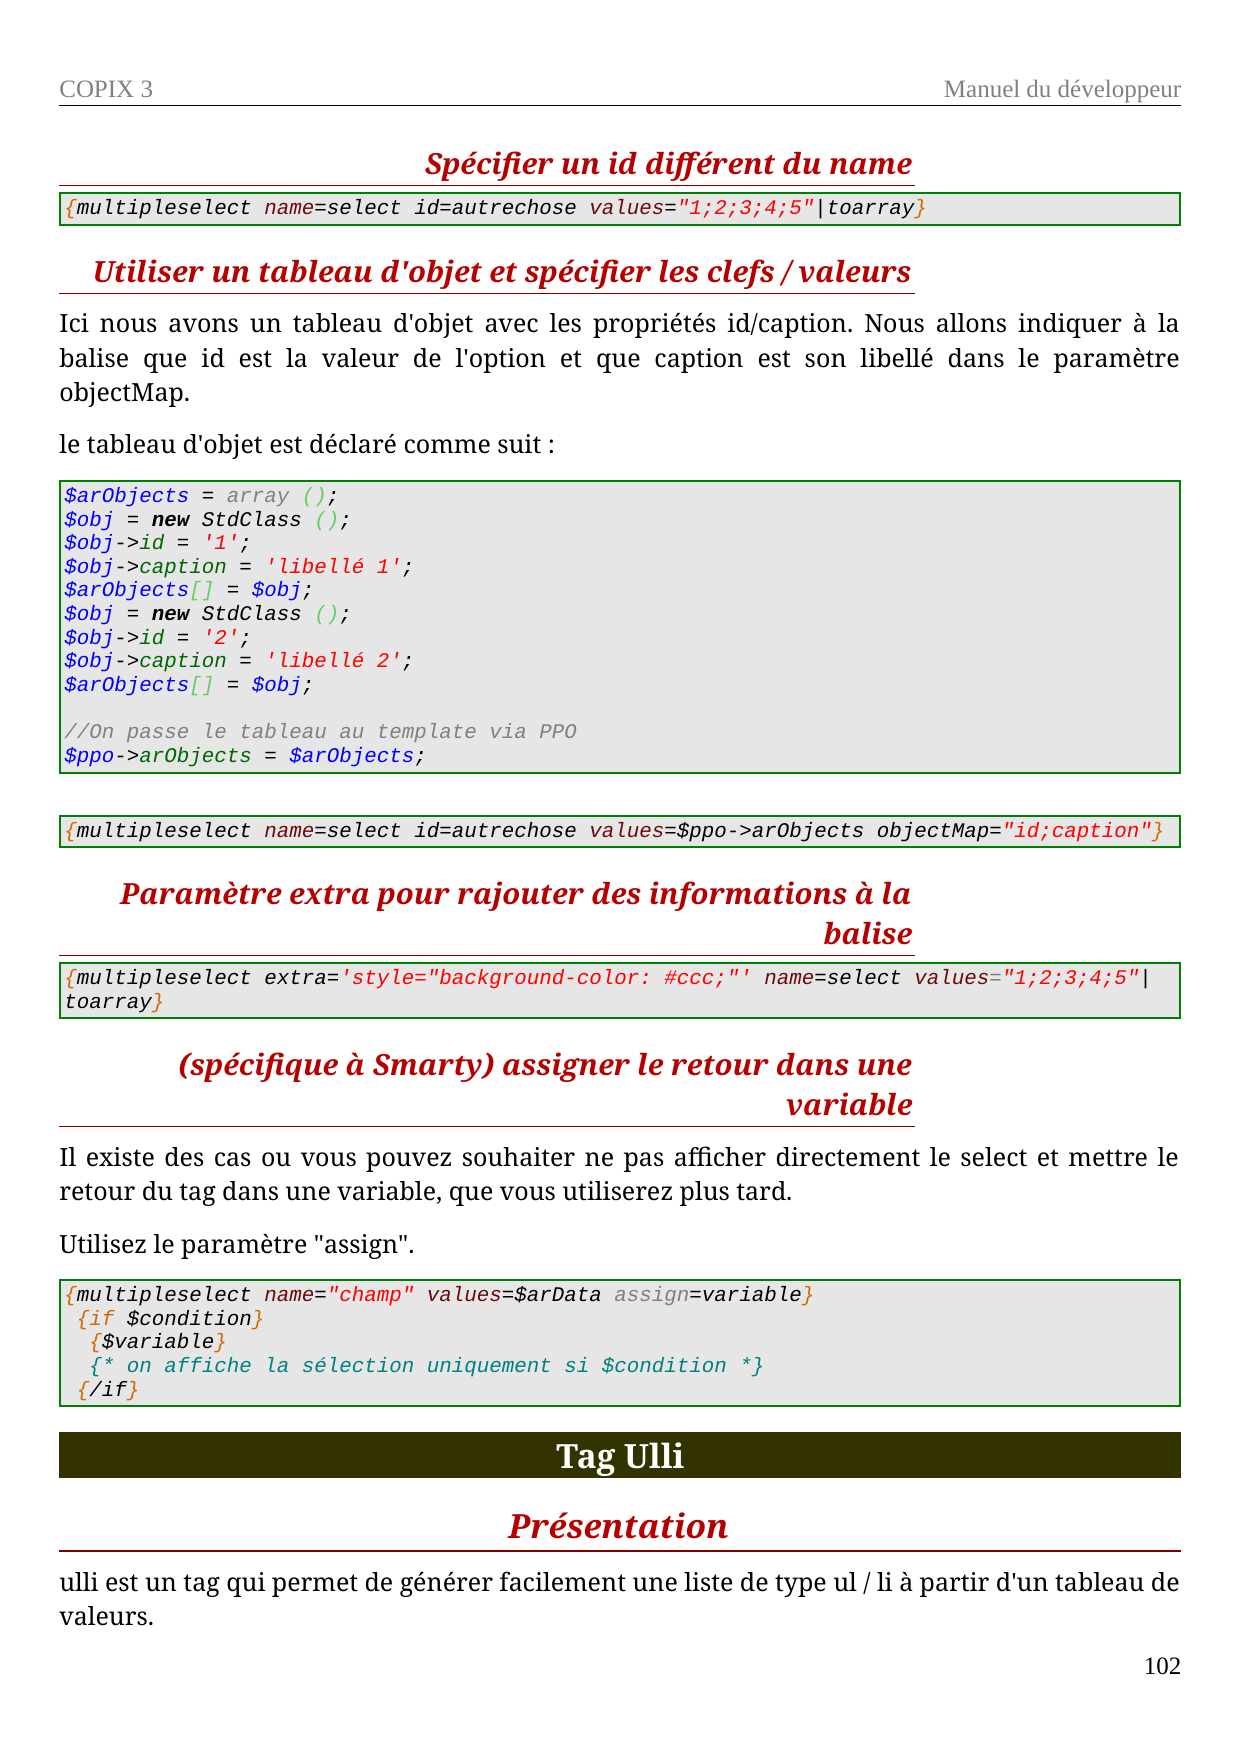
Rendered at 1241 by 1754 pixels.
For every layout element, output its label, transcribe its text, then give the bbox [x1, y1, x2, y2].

text $obj->id = '1'; [61, 527, 1179, 551]
text le tableau d'objet est déclaré comme suit : [59, 427, 1181, 461]
subtitle Paramètre extra pour rajouter des informations à la balise [59, 873, 915, 955]
text ulli est un tag qui permet de générer facilement une liste de type ul / li à partir d'un tableau de valeurs. [59, 1565, 1181, 1633]
text Utilisez le paramètre "assign". [59, 1226, 1181, 1261]
subtitle Tag Ulli [59, 1432, 1181, 1478]
text {multipleselect extra='style="background-color: #ccc;"' name=select values="1;2;3;4;5"|toarray} [61, 964, 1179, 1017]
text Ici nous avons un tableau d'objet avec les propriétés id/caption. Nous allons indiquer à la balise que id est la valeur de l'option et que caption est son libellé dans le paramètre objectMap. [59, 306, 1181, 408]
text $arObjects[] = $obj; [61, 669, 1179, 693]
text $obj->caption = 'libellé 1'; [61, 551, 1179, 574]
text $obj = new StdClass (); [61, 598, 1179, 622]
text $arObjects[] = $obj; [61, 574, 1179, 598]
text Il existe des cas ou vous pouvez souhaiter ne pas afficher directement le select et mettre le retour du tag dans une variable, que vous utiliserez plus tard. [59, 1139, 1181, 1208]
text $ppo->arObjects = $arObjects; [61, 740, 1179, 772]
text {multipleselect name="champ" values=$arData assign=variable} [61, 1281, 1179, 1303]
text {* on affiche la sélection uniquement si $condition *} [61, 1350, 1179, 1374]
text $obj->id = '2'; [61, 622, 1179, 645]
text $obj->caption = 'libellé 2'; [61, 645, 1179, 669]
text {multipleselect name=select id=autrechose values=$ppo->arObjects objectMap="id;caption"} [61, 817, 1179, 846]
subtitle Présentation [59, 1503, 1181, 1550]
text $obj = new StdClass (); [61, 503, 1179, 527]
subtitle Spécifier un id différent du name [59, 143, 915, 185]
text $arObjects = array (); [61, 482, 1179, 503]
subtitle (spécifique à Smarty) assigner le retour dans une variable [59, 1044, 915, 1126]
subtitle Utiliser un tableau d'objet et spécifier les clefs / valeurs [59, 251, 915, 293]
text {multipleselect name=select id=autrechose values="1;2;3;4;5"|toarray} [61, 194, 1179, 224]
text {/if} [61, 1374, 1179, 1405]
text {$variable} [61, 1327, 1179, 1350]
text {if $condition} [61, 1303, 1179, 1327]
text //On passe le tableau au template via PPO [61, 716, 1179, 740]
